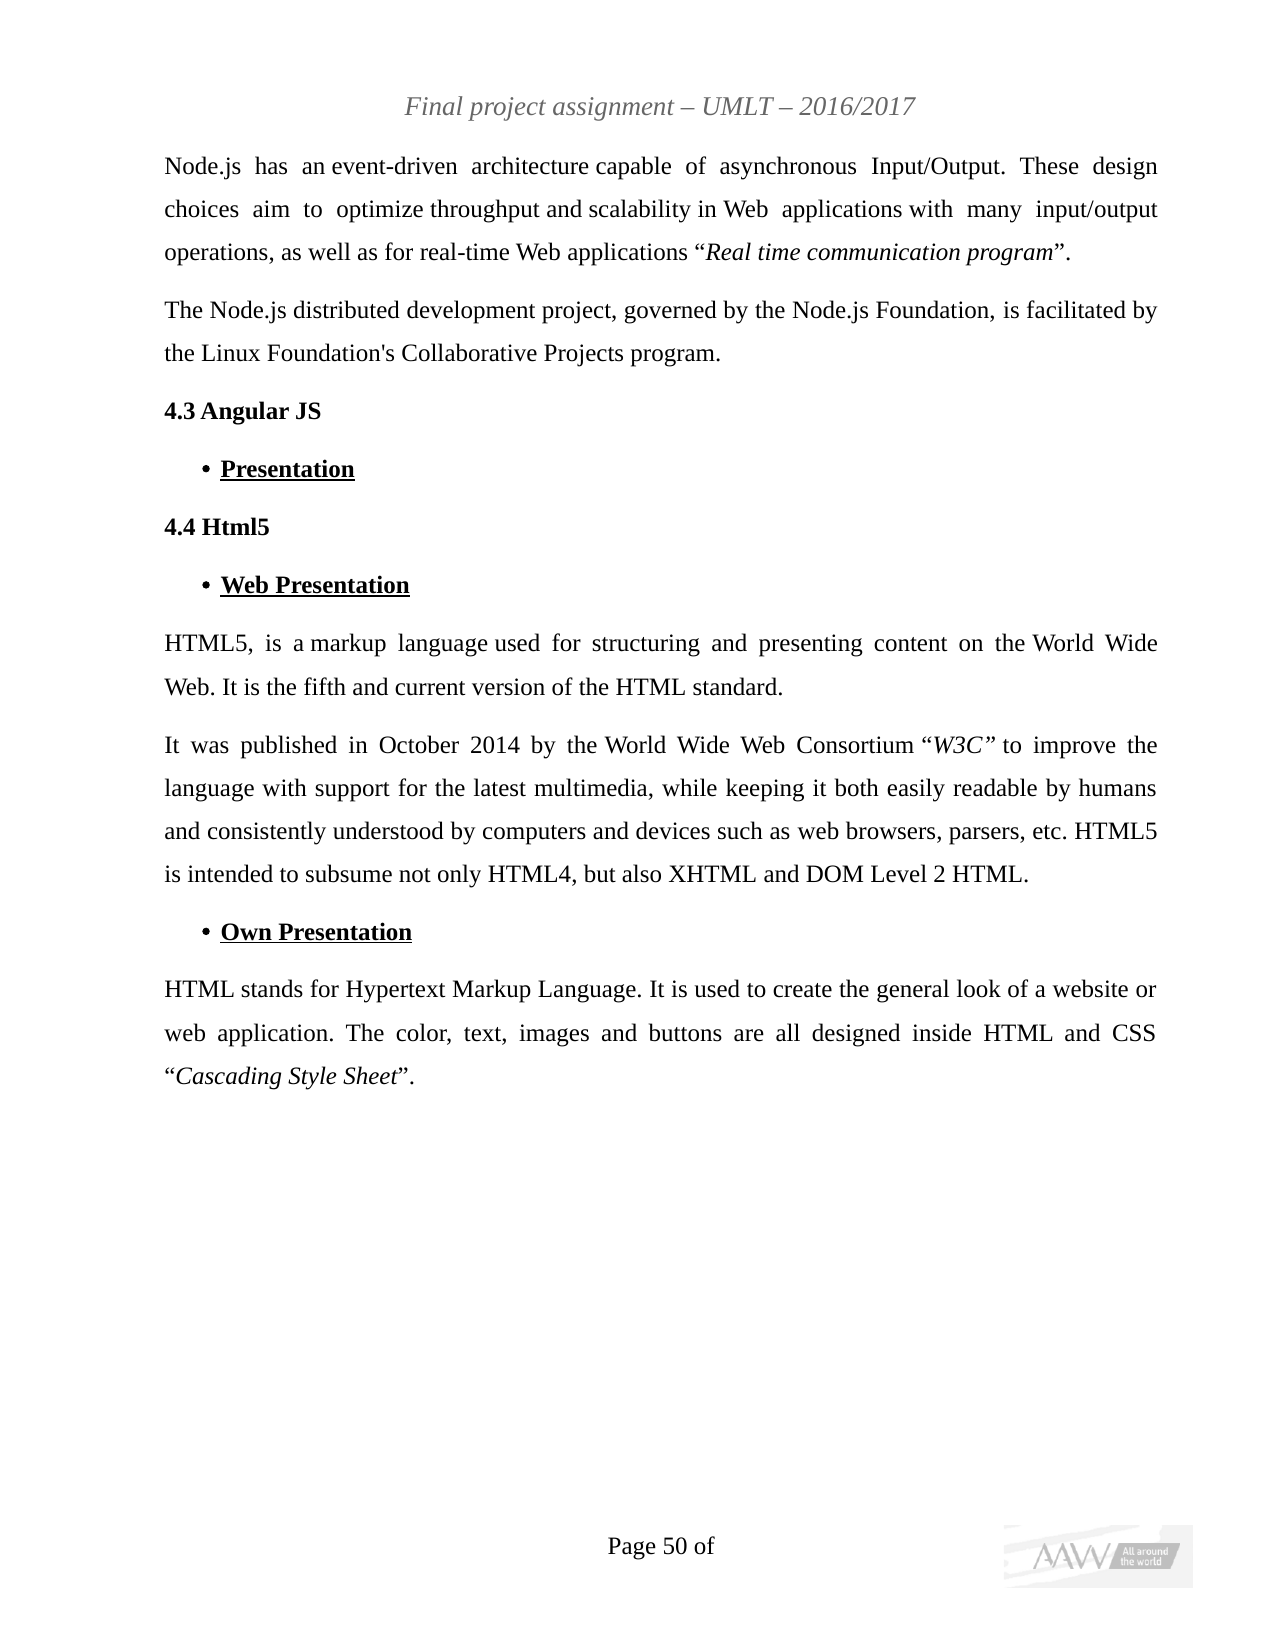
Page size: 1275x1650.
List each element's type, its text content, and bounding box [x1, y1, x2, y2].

subtitle 4.3 Angular JS [164, 396, 1158, 425]
list Own Presentation [202, 917, 1158, 946]
text HTML stands for Hypertext Markup Language. It is used to create the general look of a website or web application. The color, text, images and buttons are all designed inside HTML and CSS “Cascading Style Sheet”. [164, 974, 1158, 1089]
picture [1003, 1525, 1193, 1588]
list Presentation [202, 454, 1158, 483]
text Node.js has an event-driven architecture capable of asynchronous Input/Output. These design choices aim to optimize throughput and scalability in Web applications with many input/output operations, as well as for real-time Web applications “Real time communication program”. [164, 151, 1158, 266]
subtitle 4.4 Html5 [164, 512, 1158, 541]
list Web Presentation [202, 570, 1158, 599]
text It was published in October 2014 by the World Wide Web Consortium “W3C” to improve the language with support for the latest multimedia, while keeping it both easily readable by humans and consistently understood by computers and devices such as web browsers, parsers, etc. HTML5 is intended to subsume not only HTML4, but also XHTML and DOM Level 2 HTML. [164, 730, 1158, 888]
text The Node.js distributed development project, governed by the Node.js Foundation, is facilitated by the Linux Foundation's Collaborative Projects program. [164, 295, 1158, 367]
list HTML5, is a markup language used for structuring and presenting content on the World Wide Web. It is the fifth and current version of the HTML standard. [164, 628, 1158, 700]
